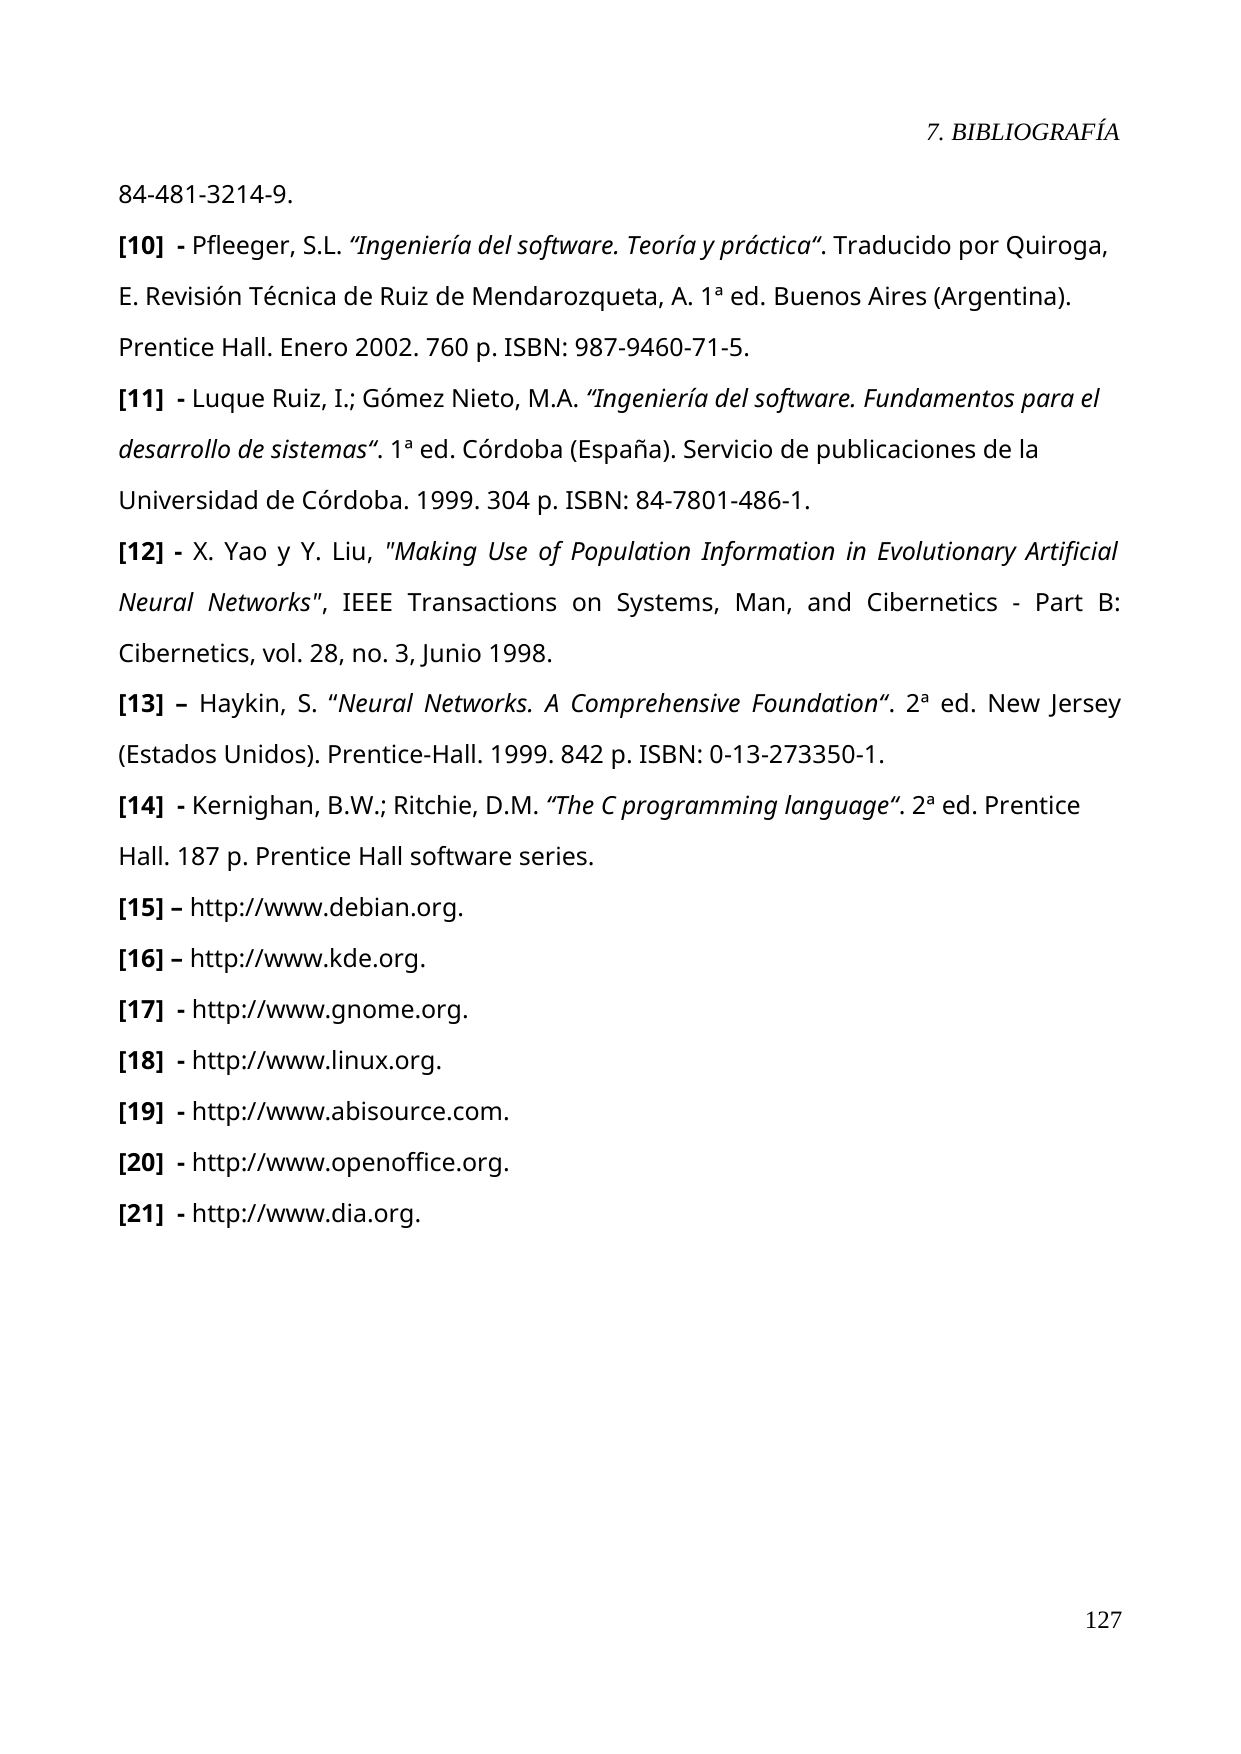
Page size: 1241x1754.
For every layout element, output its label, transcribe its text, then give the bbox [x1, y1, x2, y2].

text [13] – Haykin, S. “Neural Networks. A Comprehensive Foundation“. 2ª ed. New Jersey (Estados Unidos). Prentice-Hall. 1999. 842 p. ISBN: 0-13-273350-1. [118, 686, 1122, 771]
text [11] - Luque Ruiz, I.; Gómez Nieto, M.A. “Ingeniería del software. Fundamentos para el desarrollo de sistemas“. 1ª ed. Córdoba (España). Servicio de publicaciones de la Universidad de Córdoba. 1999. 304 p. ISBN: 84-7801-486-1. [118, 381, 1122, 517]
text [10] - Pfleeger, S.L. “Ingeniería del software. Teoría y práctica“. Traducido por Quiroga, E. Revisión Técnica de Ruiz de Mendarozqueta, A. 1ª ed. Buenos Aires (Argentina). Prentice Hall. Enero 2002. 760 p. ISBN: 987-9460-71-5. [118, 228, 1122, 364]
text [21] - http://www.dia.org. [118, 1196, 1122, 1230]
text [17] - http://www.gnome.org. [118, 992, 1122, 1026]
text [19] - http://www.abisource.com. [118, 1094, 1122, 1128]
text [18] - http://www.linux.org. [118, 1043, 1122, 1077]
text [16] – http://www.kde.org. [118, 941, 1122, 975]
text [12] - X. Yao y Y. Liu, "Making Use of Population Information in Evolutionary Artificial Neural Networks", IEEE Transactions on Systems, Man, and Cibernetics - Part B: Cibernetics, vol. 28, no. 3, Junio 1998. [118, 534, 1122, 669]
text [15] – http://www.debian.org. [118, 890, 1122, 924]
text [20] - http://www.openoffice.org. [118, 1145, 1122, 1179]
text 84-481-3214-9. [118, 177, 1122, 211]
text [14] - Kernighan, B.W.; Ritchie, D.M. “The C programming language“. 2ª ed. Prentice Hall. 187 p. Prentice Hall software series. [118, 788, 1122, 873]
